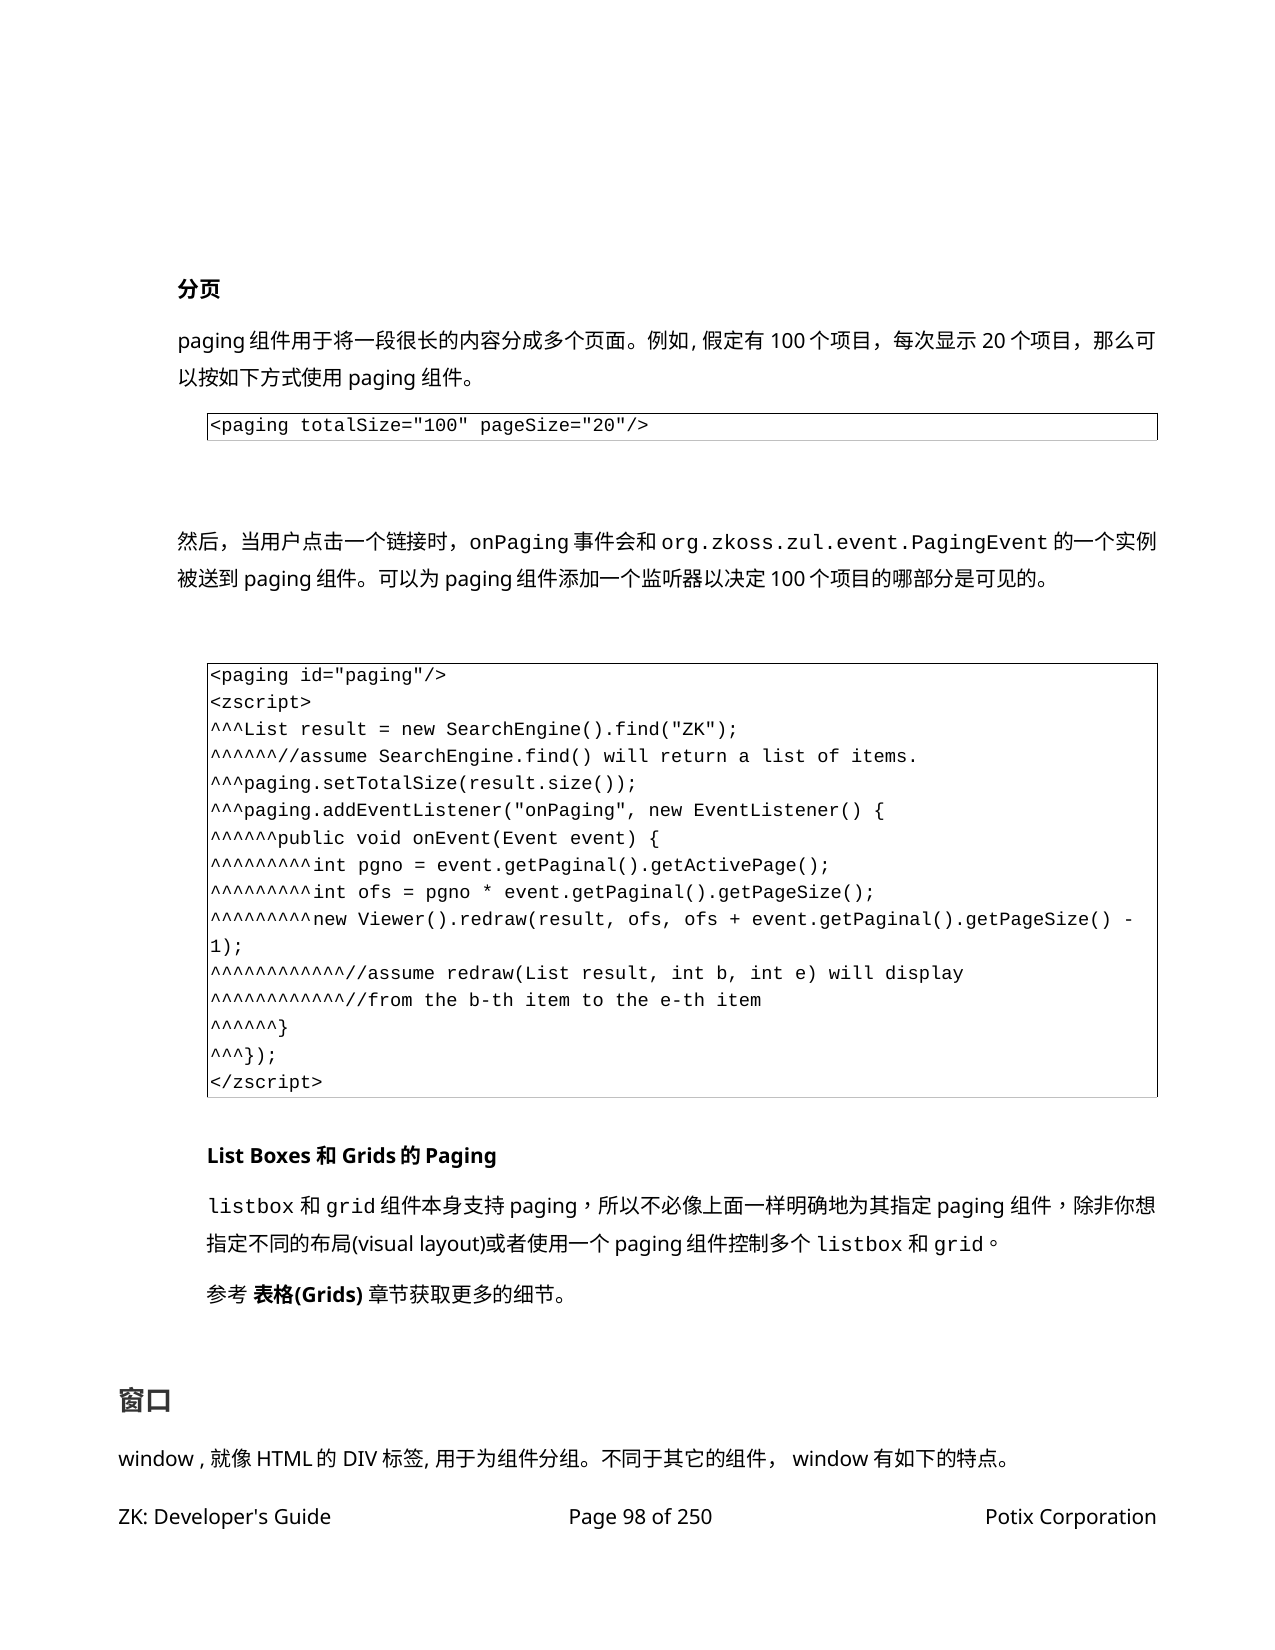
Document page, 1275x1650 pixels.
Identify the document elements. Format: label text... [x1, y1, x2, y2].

text ^^^^^^} [208, 1015, 1157, 1039]
text ^^^^^^ ^^^^^^//from the b-th item to the e-th item [208, 988, 1157, 1012]
text 参考 表格(Grids) 章节获取更多的细节。 [207, 1278, 1157, 1308]
text <paging totalSize="100" pageSize="20"/> [208, 414, 1157, 440]
text ^^^^^^^^^ int pgno = event.getPaginal().getActivePage(); [208, 853, 1157, 877]
text 然后，当用户点击一个链接时，onPaging事件会和org.zkoss.zul.event.PagingEvent的一个实例被送到paging组件。可以为paging组件添加一个监听器以决定100个项目的哪部分是可见的。 [177, 525, 1157, 593]
text listbox 和 grid组件本身支持paging，所以不必像上面一样明确地为其指定paging 组件，除非你想指定不同的布局(visual layout)或者使用一个paging组件控制多个listbox 和 grid。 [207, 1190, 1157, 1258]
text window , 就像HTML的 DIV 标签, 用于为组件分组。不同于其它的组件， window 有如下的特点。 [118, 1442, 1157, 1472]
text ^^^^^^^^^ int ofs = pgno * event.getPaginal().getPageSize(); [208, 880, 1157, 904]
subtitle List Boxes 和 Grids的Paging [207, 1139, 1157, 1169]
text ^^^List result = new SearchEngine().find("ZK"); [208, 717, 1157, 741]
text </zscript> [208, 1069, 1157, 1097]
subtitle 窗口 [118, 1379, 1157, 1418]
text ^^^^^^^^^ new Viewer().redraw(result, ofs, ofs + event.getPaginal().getPageSize() - 1); [208, 907, 1157, 958]
text ^^^^^^public void onEvent(Event event) { [208, 826, 1157, 850]
text ^^^paging.setTotalSize(result.size()); [208, 771, 1157, 795]
text ^^^paging.addEventListener("onPaging", new EventListener() { [208, 798, 1157, 823]
text <zscript> [208, 689, 1157, 714]
text ^^^^^^//assume SearchEngine.find() will return a list of items. [208, 744, 1157, 768]
text ^^^^^^ ^^^^^^//assume redraw(List result, int b, int e) will display [208, 961, 1157, 985]
text <paging id="paging"/> [208, 664, 1157, 687]
subtitle 分页 [177, 272, 1157, 304]
text ^^^}); [208, 1042, 1157, 1067]
text paging组件用于将一段很长的内容分成多个页面。例如, 假定有100个项目，每次显示20个项目，那么可以按如下方式使用 paging 组件。 [177, 324, 1157, 392]
